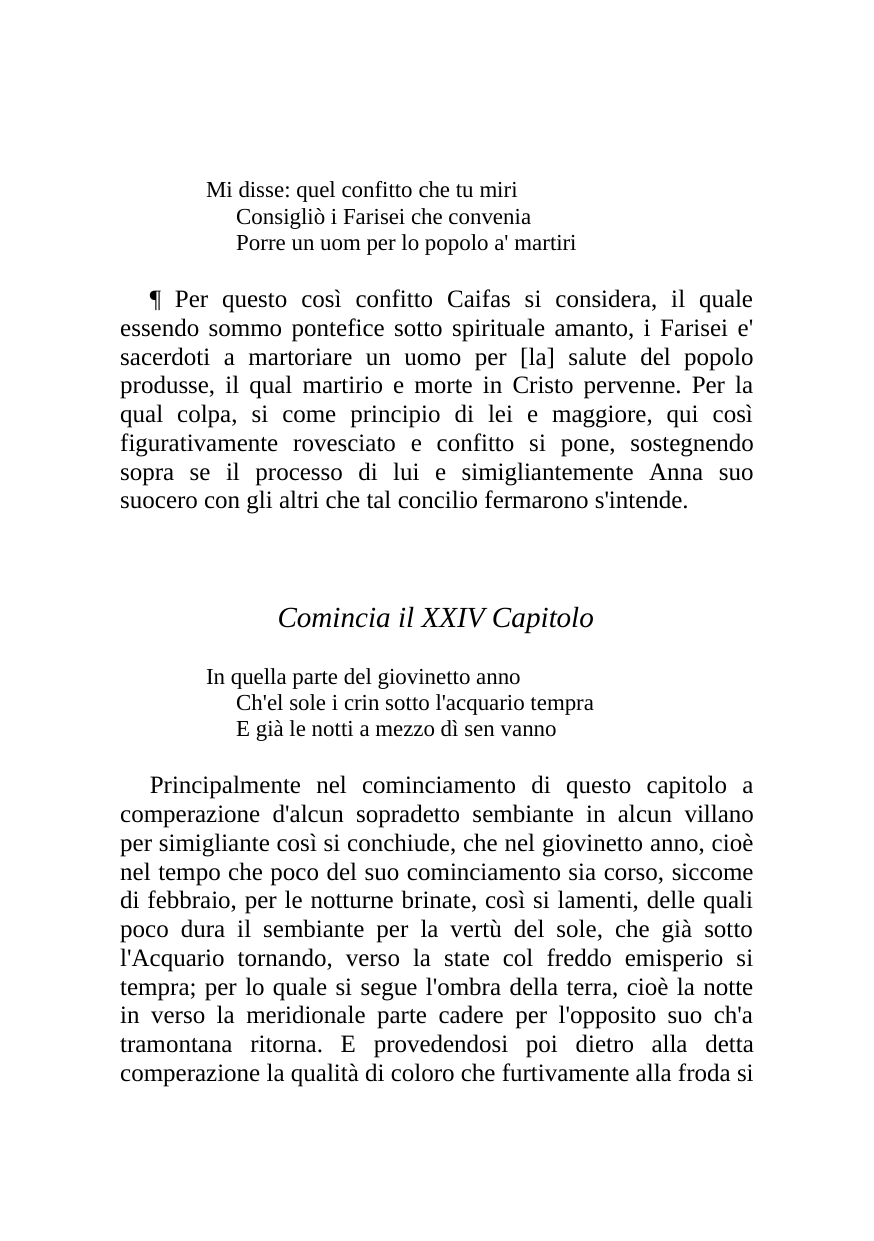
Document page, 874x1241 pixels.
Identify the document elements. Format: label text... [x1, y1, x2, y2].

text Consigliò i Farisei che convenia [195, 203, 754, 229]
text ¶ Per questo così confitto Caifas si considera, il quale essendo sommo pontefice sotto spirituale amanto, i Farisei e' sacerdoti a martoriare un uomo per [la] salute del popolo produsse, il qual martirio e morte in Cristo pervenne. Per la qual colpa, si come principio di lei e maggiore, qui così figurativamente rovesciato e confitto si pone, sostegnendo sopra se il processo di lui e simigliantemente Anna suo suocero con gli altri che tal concilio fermarono s'intende. [120, 284, 754, 514]
text E già le notti a mezzo dì sen vanno [195, 716, 754, 742]
text Ch'el sole i crin sotto l'acquario tempra [195, 689, 754, 716]
text Mi disse: quel confitto che tu miri [176, 176, 754, 203]
text Principalmente nel cominciamento di questo capitolo a comperazione d'alcun sopradetto sembiante in alcun villano per simigliante così si conchiude, che nel giovinetto anno, cioè nel tempo che poco del suo cominciamento sia corso, siccome di febbraio, per le notturne brinate, così si lamenti, delle quali poco dura il sembiante per la vertù del sole, che già sotto l'Acquario tornando, verso la state col freddo emisperio si tempra; per lo quale si segue l'ombra della terra, cioè la notte in verso la meridionale parte cadere per l'opposito suo ch'a tramontana ritorna. E provedendosi poi dietro alla detta comperazione la qualità di coloro che furtivamente alla froda si [120, 771, 754, 1087]
text Porre un uom per lo popolo a' martiri [195, 229, 754, 256]
text Comincia il XXIV Capitolo [120, 601, 754, 634]
text In quella parte del giovinetto anno [176, 663, 754, 689]
